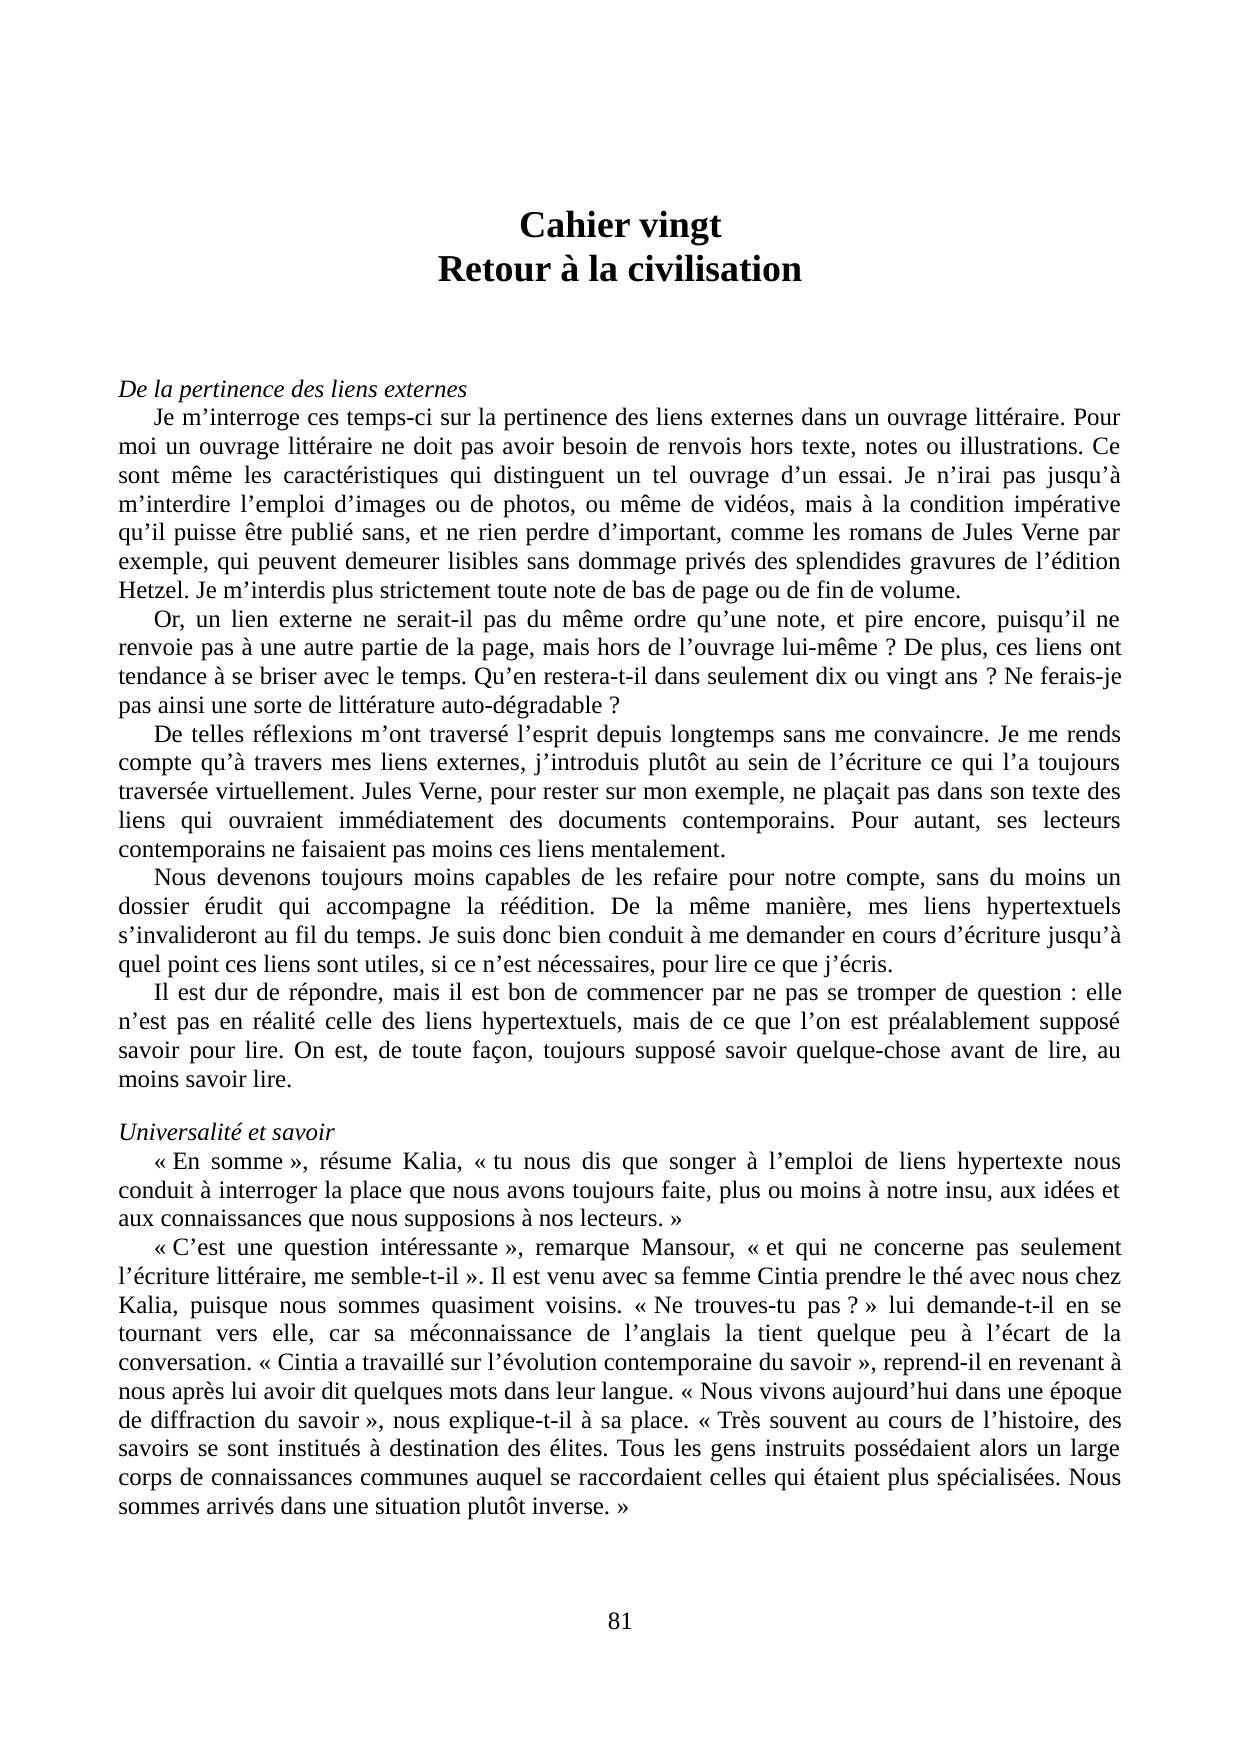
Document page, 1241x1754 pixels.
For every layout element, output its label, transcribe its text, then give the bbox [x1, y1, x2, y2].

text Nous devenons toujours moins capables de les refaire pour notre compte, sans du moins un dossier érudit qui accompagne la réédition. De la même manière, mes liens hypertextuels s’invalideront au fil du temps. Je suis donc bien conduit à me demander en cours d’écriture jusqu’à quel point ces liens sont utiles, si ce n’est nécessaires, pour lire ce que j’écris. [118, 862, 1122, 977]
subtitle Universalité et savoir [118, 1117, 1122, 1146]
subtitle Cahier vingt Retour à la civilisation [118, 202, 1122, 289]
text Je m’interroge ces temps-ci sur la pertinence des liens externes dans un ouvrage littéraire. Pour moi un ouvrage littéraire ne doit pas avoir besoin de renvois hors texte, notes ou illustrations. Ce sont même les caractéristiques qui distinguent un tel ouvrage d’un essai. Je n’irai pas jusqu’à m’interdire l’emploi d’images ou de photos, ou même de vidéos, mais à la condition impérative qu’il puisse être publié sans, et ne rien perdre d’important, comme les romans de Jules Verne par exemple, qui peuvent demeurer lisibles sans dommage privés des splendides gravures de l’édition Hetzel. Je m’interdis plus strictement toute note de bas de page ou de fin de volume. [118, 402, 1122, 604]
text Il est dur de répondre, mais il est bon de commencer par ne pas se tromper de question : elle n’est pas en réalité celle des liens hypertextuels, mais de ce que l’on est préalablement supposé savoir pour lire. On est, de toute façon, toujours supposé savoir quelque-chose avant de lire, au moins savoir lire. [118, 977, 1122, 1092]
text « C’est une question intéressante », remarque Mansour, « et qui ne concerne pas seulement l’écriture littéraire, me semble-t-il ». Il est venu avec sa femme Cintia prendre le thé avec nous chez Kalia, puisque nous sommes quasiment voisins. « Ne trouves-tu pas ? » lui demande-t-il en se tournant vers elle, car sa méconnaissance de l’anglais la tient quelque peu à l’écart de la conversation. « Cintia a travaillé sur l’évolution contemporaine du savoir », reprend-il en revenant à nous après lui avoir dit quelques mots dans leur langue. « Nous vivons aujourd’hui dans une époque de diffraction du savoir », nous explique-t-il à sa place. « Très souvent au cours de l’histoire, des savoirs se sont institués à destination des élites. Tous les gens instruits possédaient alors un large corps de connaissances communes auquel se raccordaient celles qui étaient plus spécialisées. Nous sommes arrivés dans une situation plutôt inverse. » [118, 1232, 1122, 1520]
text « En somme », résume Kalia, « tu nous dis que songer à l’emploi de liens hypertexte nous conduit à interroger la place que nous avons toujours faite, plus ou moins à notre insu, aux idées et aux connaissances que nous supposions à nos lecteurs. » [118, 1146, 1122, 1232]
subtitle De la pertinence des liens externes [118, 374, 1122, 402]
text Or, un lien externe ne serait-il pas du même ordre qu’une note, et pire encore, puisqu’il ne renvoie pas à une autre partie de la page, mais hors de l’ouvrage lui-même ? De plus, ces liens ont tendance à se briser avec le temps. Qu’en restera-t-il dans seulement dix ou vingt ans ? Ne ferais-je pas ainsi une sorte de littérature auto-dégradable ? [118, 604, 1122, 719]
text De telles réflexions m’ont traversé l’esprit depuis longtemps sans me convaincre. Je me rends compte qu’à travers mes liens externes, j’introduis plutôt au sein de l’écriture ce qui l’a toujours traversée virtuellement. Jules Verne, pour rester sur mon exemple, ne plaçait pas dans son texte des liens qui ouvraient immédiatement des documents contemporains. Pour autant, ses lecteurs contemporains ne faisaient pas moins ces liens mentalement. [118, 719, 1122, 862]
